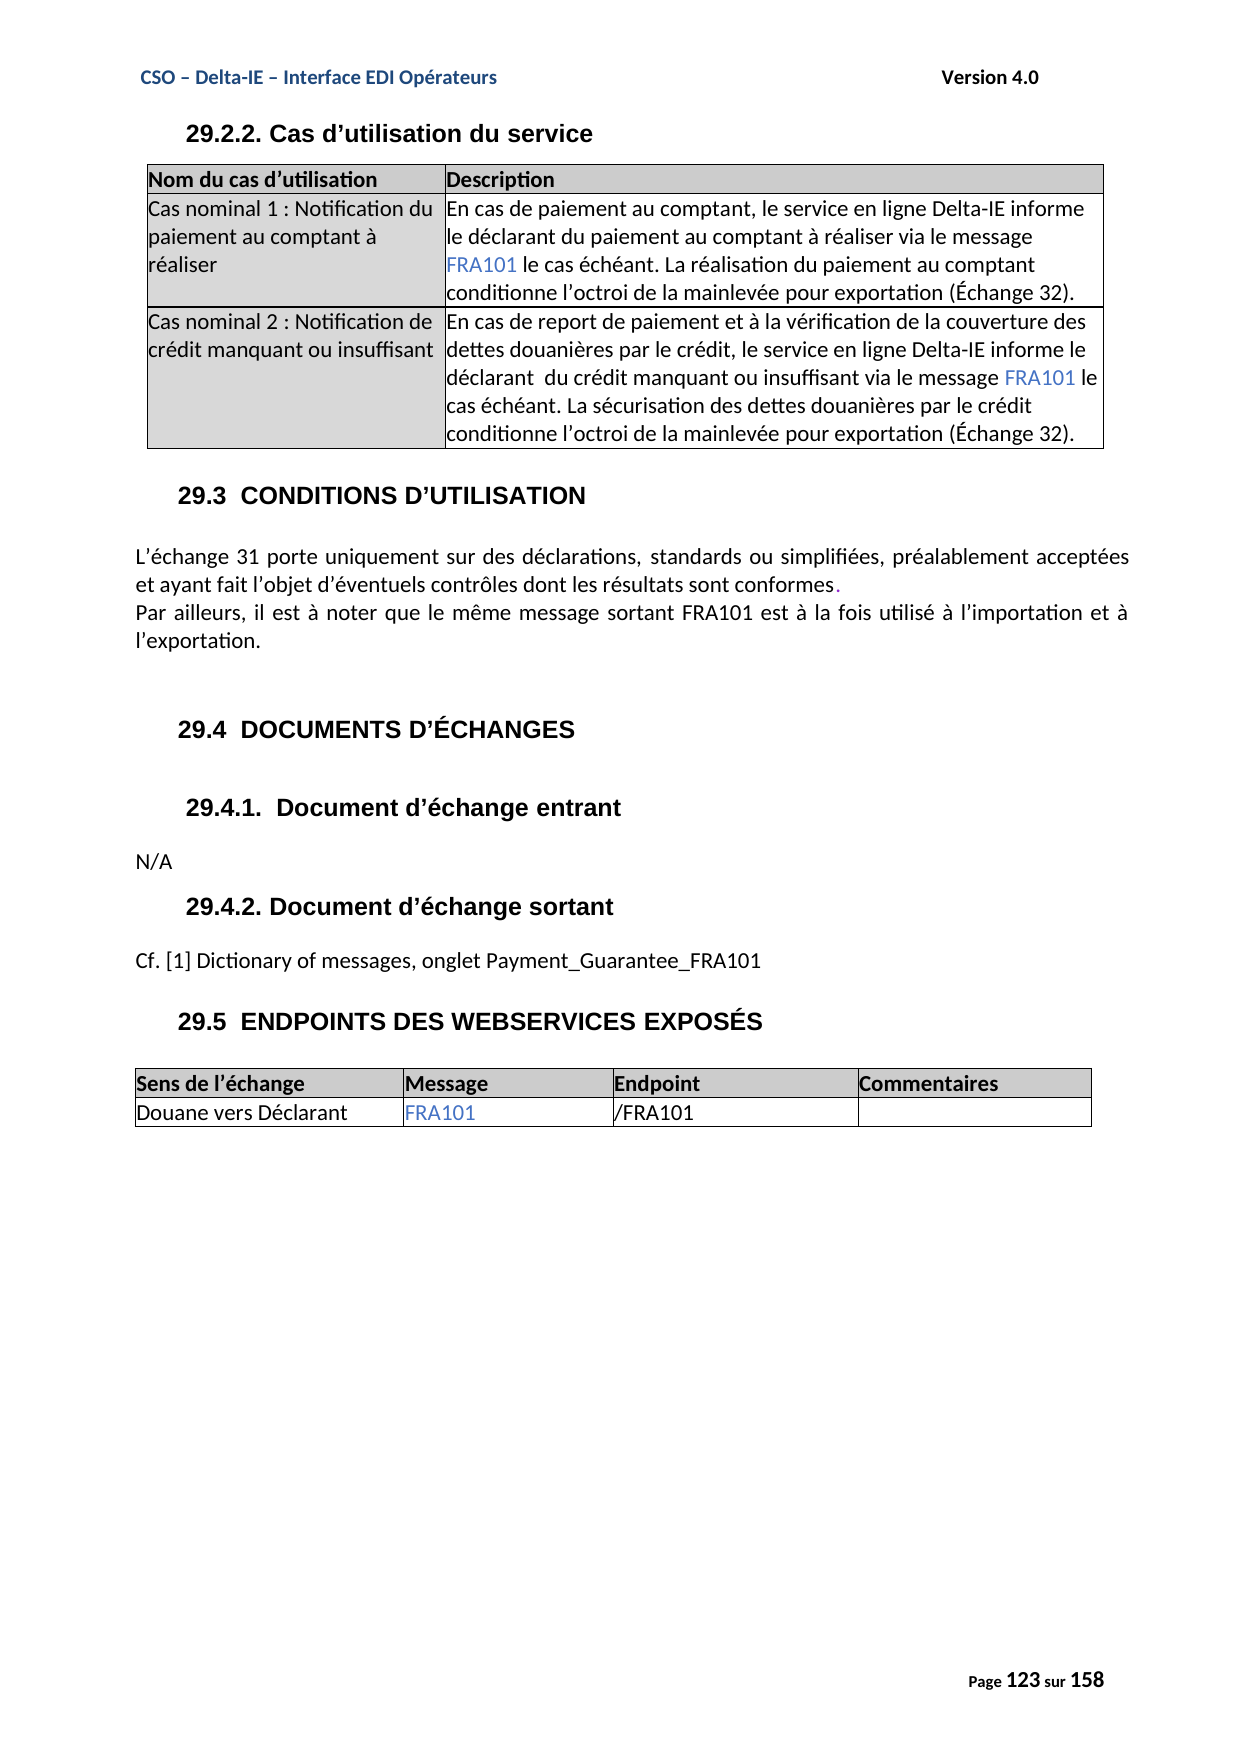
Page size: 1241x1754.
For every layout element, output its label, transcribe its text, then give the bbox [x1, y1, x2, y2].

text N/A [135, 847, 1130, 875]
table_cell [859, 1098, 1091, 1126]
table_header Commentaires [859, 1069, 1091, 1097]
table_cell Cas nominal 1 : Notification du paiement au comptant à réaliser [148, 194, 445, 306]
table_cell /FRA101 [614, 1098, 858, 1126]
table_header Description [446, 165, 1103, 193]
table_header Message [404, 1069, 613, 1097]
table_cell Cas nominal 2 : Notification de crédit manquant ou insuffisant [148, 308, 445, 448]
subtitle CONDITIONS D’UTILISATION [171, 481, 1130, 510]
subtitle Document d’échange entrant [186, 792, 1130, 821]
table_header Sens de l’échange [136, 1069, 403, 1097]
table_cell FRA101 [404, 1098, 613, 1126]
table_header Endpoint [614, 1069, 858, 1097]
table_cell En cas de report de paiement et à la vérification de la couverture des dettes douanières par le crédit, le service en ligne Delta-IE informe le déclarant du crédit manquant ou insuffisant via le message FRA101 le cas échéant. La sécurisation des dettes douanières par le crédit conditionne l’octroi de la mainlevée pour exportation (Échange 32). [446, 308, 1103, 448]
subtitle ENDPOINTS DES WEBSERVICES EXPOSÉS [171, 1007, 1130, 1035]
text Cf. [1] Dictionary of messages, onglet Payment_Guarantee_FRA101 [135, 946, 1130, 974]
table_header Nom du cas d’utilisation [148, 165, 445, 193]
text L’échange 31 porte uniquement sur des déclarations, standards ou simplifiées, préalablement acceptées et ayant fait l’objet d’éventuels contrôles dont les résultats sont conformes. [135, 542, 1130, 598]
table_cell En cas de paiement au comptant, le service en ligne Delta-IE informe le déclarant du paiement au comptant à réaliser via le message FRA101 le cas échéant. La réalisation du paiement au comptant conditionne l’octroi de la mainlevée pour exportation (Échange 32). [446, 194, 1103, 306]
subtitle Document d’échange sortant [186, 891, 1130, 920]
subtitle Cas d’utilisation du service [186, 119, 1130, 148]
subtitle DOCUMENTS D’ÉCHANGES [171, 715, 1130, 744]
table_cell Douane vers Déclarant [136, 1098, 403, 1126]
text Par ailleurs, il est à noter que le même message sortant FRA101 est à la fois utilisé à l’importation et à l’exportation. [135, 598, 1130, 654]
